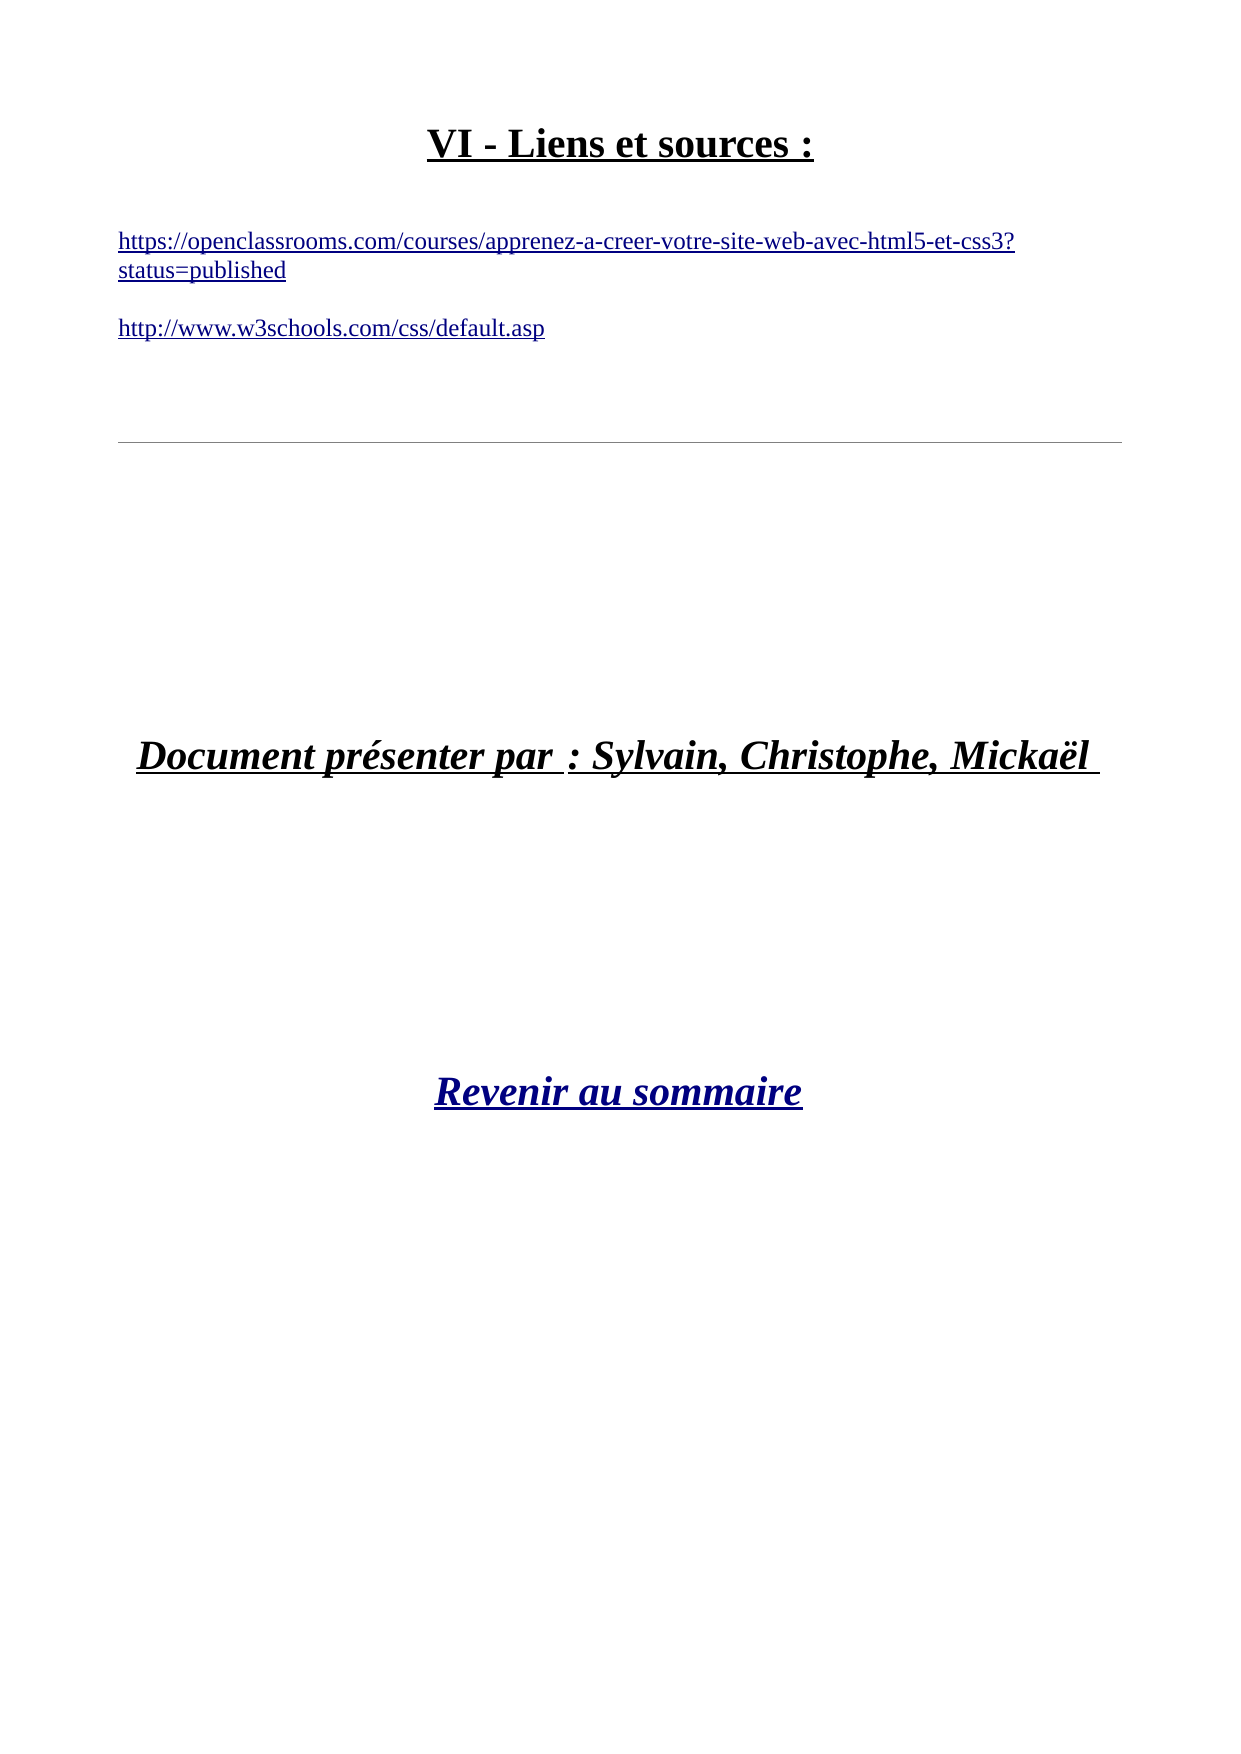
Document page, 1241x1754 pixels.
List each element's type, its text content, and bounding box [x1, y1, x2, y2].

text Revenir au sommaire [118, 1066, 1122, 1114]
text http://www.w3schools.com/css/default.asp [118, 313, 1122, 341]
text Document présenter par : Sylvain, Christophe, Mickaël [118, 731, 1122, 778]
subtitle VI - Liens et sources : [118, 118, 1122, 166]
text https://openclassrooms.com/courses/apprenez-a-creer-votre-site-web-avec-html5-et-css3?status=published [118, 226, 1122, 284]
